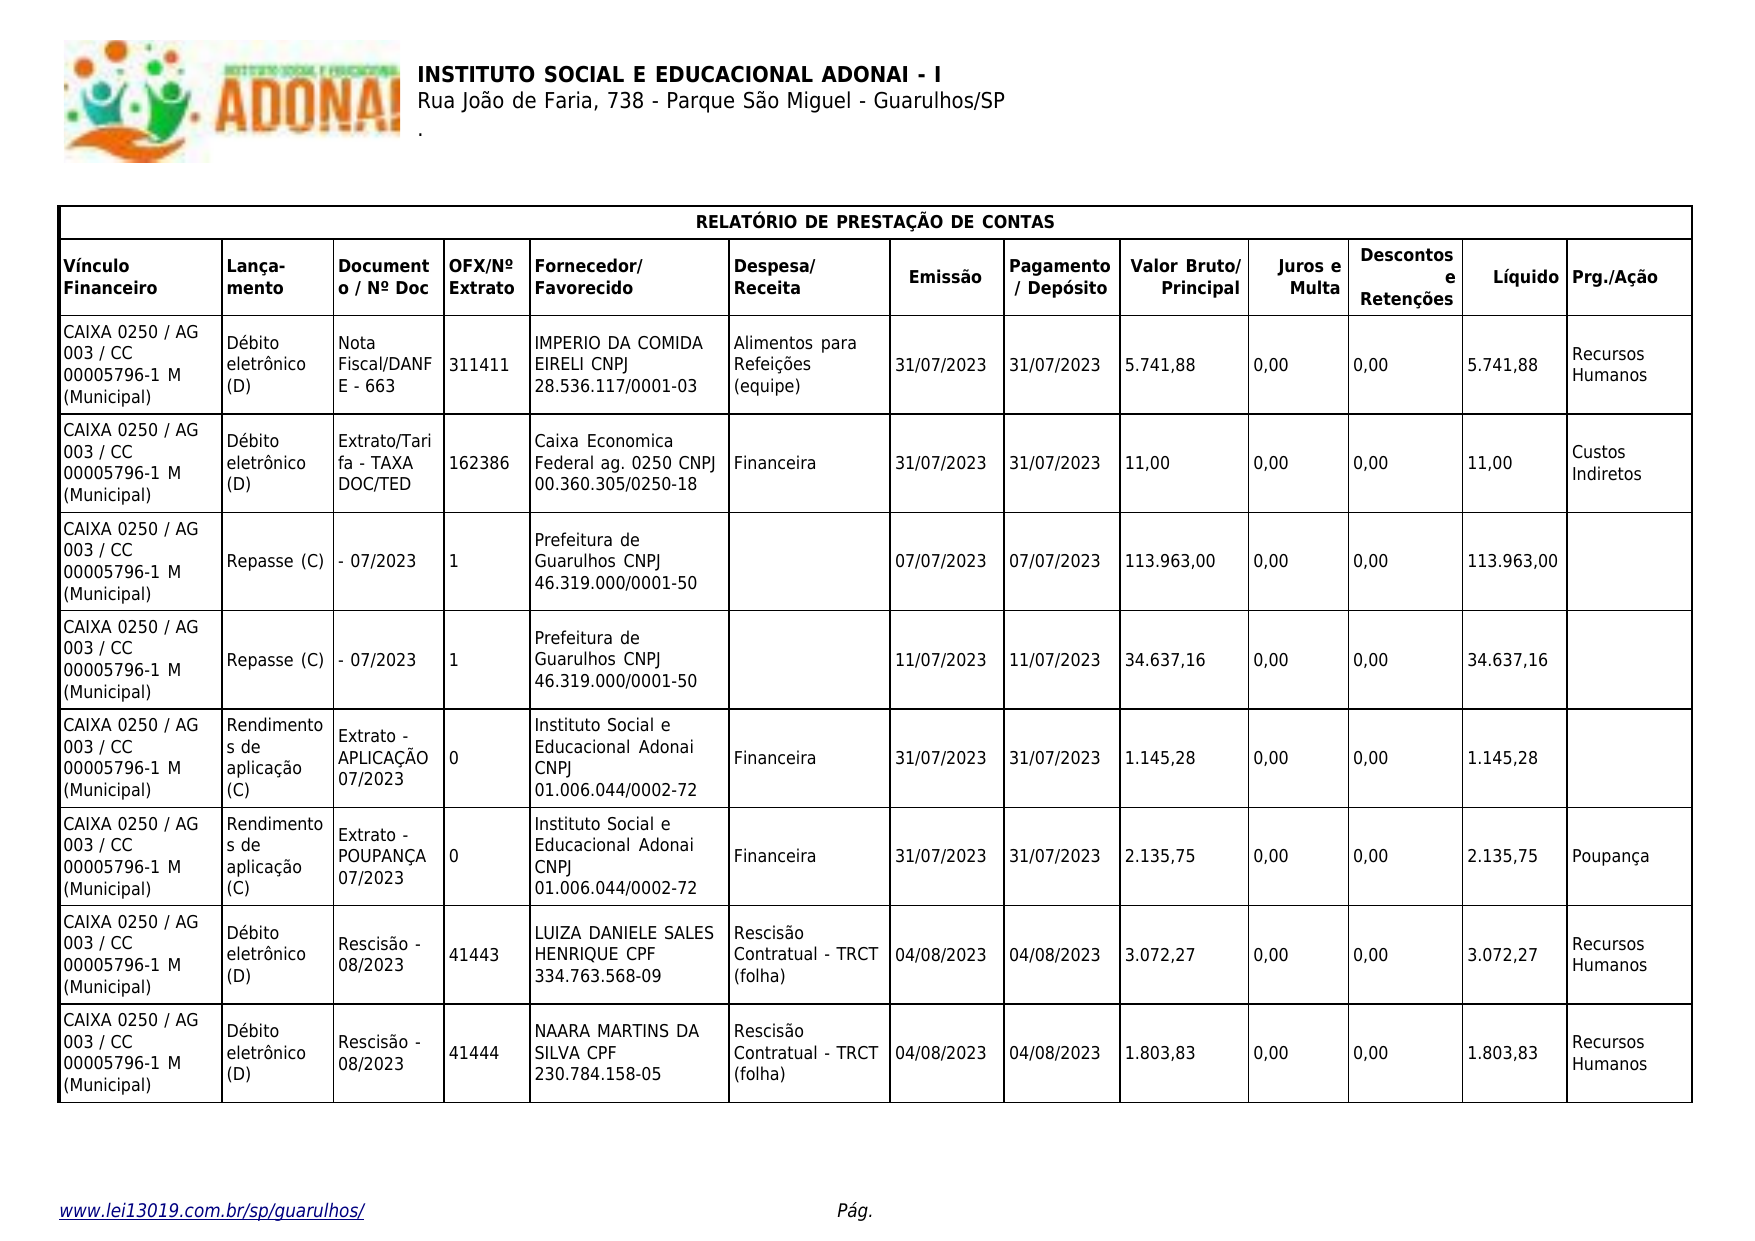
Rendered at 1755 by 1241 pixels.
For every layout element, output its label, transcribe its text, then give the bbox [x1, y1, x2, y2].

table_cell 07/07/2023 [891, 513, 1003, 610]
table_cell Vínculo Financeiro [61, 240, 221, 315]
table_cell 162386 [445, 415, 529, 511]
table_cell 0,00 [1349, 808, 1462, 905]
table_cell 5.741,88 [1121, 316, 1248, 413]
table_cell 34.637,16 [1463, 611, 1566, 708]
table_cell 0,00 [1349, 1005, 1462, 1101]
table_cell 0 [445, 710, 529, 806]
table_cell 31/07/2023 [1005, 710, 1119, 806]
table_cell CAIXA 0250 / AG 003 / CC 00005796-1 M (Municipal) [61, 316, 221, 413]
table_cell 11/07/2023 [1005, 611, 1119, 708]
table_cell 04/08/2023 [1005, 906, 1119, 1003]
table_cell NAARA MARTINS DA SILVA CPF 230.784.158-05 [531, 1005, 728, 1101]
table_cell Nota Fiscal/DANF E - 663 [334, 316, 443, 413]
table_cell Líquido [1463, 240, 1566, 315]
table_cell 31/07/2023 [891, 710, 1003, 806]
table_cell Débito eletrônico (D) [223, 415, 333, 511]
table_cell 0,00 [1249, 415, 1348, 511]
table_cell Lança- mento [223, 240, 333, 315]
table_cell 0,00 [1349, 316, 1462, 413]
table_cell 07/07/2023 [1005, 513, 1119, 610]
table_cell Rescisão Contratual - TRCT (folha) [730, 1005, 889, 1101]
table_cell Document o / Nº Doc [334, 240, 443, 315]
table_cell 1.803,83 [1121, 1005, 1248, 1101]
table_cell Prefeitura de Guarulhos CNPJ 46.319.000/0001-50 [531, 611, 728, 708]
table_cell Rescisão - 08/2023 [334, 1005, 443, 1101]
table_cell Extrato - APLICAÇÃO 07/2023 [334, 710, 443, 806]
table_cell 41444 [445, 1005, 529, 1101]
table_cell Repasse (C) [223, 513, 333, 610]
table_cell Débito eletrônico (D) [223, 316, 333, 413]
table_cell Recursos Humanos [1568, 906, 1691, 1003]
table_cell 3.072,27 [1463, 906, 1566, 1003]
table_cell Rendimento s de aplicação (C) [223, 808, 333, 905]
table_cell 04/08/2023 [891, 906, 1003, 1003]
table_cell Débito eletrônico (D) [223, 906, 333, 1003]
table_cell Alimentos para Refeições (equipe) [730, 316, 889, 413]
table_cell Instituto Social e Educacional Adonai CNPJ 01.006.044/0002-72 [531, 808, 728, 905]
table_cell Extrato - POUPANÇA 07/2023 [334, 808, 443, 905]
table_cell - 07/2023 [334, 513, 443, 610]
table_cell Repasse (C) [223, 611, 333, 708]
table_cell CAIXA 0250 / AG 003 / CC 00005796-1 M (Municipal) [61, 710, 221, 806]
table_cell 1.145,28 [1463, 710, 1566, 806]
table_cell 04/08/2023 [1005, 1005, 1119, 1101]
table_cell 2.135,75 [1121, 808, 1248, 905]
table_cell 41443 [445, 906, 529, 1003]
table_cell 0,00 [1349, 906, 1462, 1003]
table_cell 5.741,88 [1463, 316, 1566, 413]
table_cell CAIXA 0250 / AG 003 / CC 00005796-1 M (Municipal) [61, 1005, 221, 1101]
table_cell 0,00 [1249, 611, 1348, 708]
table_cell Extrato/Tari fa - TAXA DOC/TED [334, 415, 443, 511]
table_cell 0,00 [1349, 710, 1462, 806]
table_cell 04/08/2023 [891, 1005, 1003, 1101]
table_header RELATÓRIO DE PRESTAÇÃO DE CONTAS [61, 207, 1691, 238]
table_cell 0,00 [1249, 316, 1348, 413]
table_cell [1568, 710, 1691, 806]
table_cell Valor Bruto/ Principal [1121, 240, 1248, 315]
table_cell [730, 611, 889, 708]
table_cell Pagamento / Depósito [1005, 240, 1119, 315]
table_cell 31/07/2023 [891, 808, 1003, 905]
table_cell Rescisão - 08/2023 [334, 906, 443, 1003]
table_cell 31/07/2023 [1005, 808, 1119, 905]
table_cell 34.637,16 [1121, 611, 1248, 708]
table_cell 0,00 [1349, 415, 1462, 511]
table_cell LUIZA DANIELE SALES HENRIQUE CPF 334.763.568-09 [531, 906, 728, 1003]
table_cell Descontos e Retenções [1349, 240, 1462, 315]
table_cell 311411 [445, 316, 529, 413]
table_cell 0,00 [1249, 513, 1348, 610]
table_cell Rescisão Contratual - TRCT (folha) [730, 906, 889, 1003]
table_cell Recursos Humanos [1568, 316, 1691, 413]
table_cell 31/07/2023 [891, 415, 1003, 511]
table_cell 2.135,75 [1463, 808, 1566, 905]
table_cell 3.072,27 [1121, 906, 1248, 1003]
table_cell 31/07/2023 [891, 316, 1003, 413]
table_cell CAIXA 0250 / AG 003 / CC 00005796-1 M (Municipal) [61, 611, 221, 708]
table_cell Custos Indiretos [1568, 415, 1691, 511]
table_cell 1 [445, 611, 529, 708]
table_cell Instituto Social e Educacional Adonai CNPJ 01.006.044/0002-72 [531, 710, 728, 806]
table_cell 0,00 [1249, 808, 1348, 905]
table_cell Financeira [730, 808, 889, 905]
table_cell CAIXA 0250 / AG 003 / CC 00005796-1 M (Municipal) [61, 808, 221, 905]
table_cell CAIXA 0250 / AG 003 / CC 00005796-1 M (Municipal) [61, 415, 221, 511]
table_cell CAIXA 0250 / AG 003 / CC 00005796-1 M (Municipal) [61, 906, 221, 1003]
table_cell CAIXA 0250 / AG 003 / CC 00005796-1 M (Municipal) [61, 513, 221, 610]
table_cell Caixa Economica Federal ag. 0250 CNPJ 00.360.305/0250-18 [531, 415, 728, 511]
table_cell 11,00 [1463, 415, 1566, 511]
table_cell 0,00 [1349, 513, 1462, 610]
table_cell Prefeitura de Guarulhos CNPJ 46.319.000/0001-50 [531, 513, 728, 610]
table_cell 31/07/2023 [1005, 415, 1119, 511]
table_cell Prg./Ação [1568, 240, 1691, 315]
table_cell [1568, 513, 1691, 610]
table_cell 0,00 [1249, 906, 1348, 1003]
table_cell Financeira [730, 710, 889, 806]
table_cell 31/07/2023 [1005, 316, 1119, 413]
table_cell - 07/2023 [334, 611, 443, 708]
table_cell 1.803,83 [1463, 1005, 1566, 1101]
table_cell IMPERIO DA COMIDA EIRELI CNPJ 28.536.117/0001-03 [531, 316, 728, 413]
table_cell Rendimento s de aplicação (C) [223, 710, 333, 806]
table_cell Recursos Humanos [1568, 1005, 1691, 1101]
table_cell 11,00 [1121, 415, 1248, 511]
table_cell Financeira [730, 415, 889, 511]
table_cell Débito eletrônico (D) [223, 1005, 333, 1101]
table_cell 1 [445, 513, 529, 610]
table_cell Poupança [1568, 808, 1691, 905]
table_cell Juros e Multa [1249, 240, 1348, 315]
table_cell 113.963,00 [1463, 513, 1566, 610]
table_cell 1.145,28 [1121, 710, 1248, 806]
table_cell 0,00 [1349, 611, 1462, 708]
table_cell Emissão [891, 240, 1003, 315]
table_cell Fornecedor/ Favorecido [531, 240, 728, 315]
table_cell [1568, 611, 1691, 708]
table_cell [730, 513, 889, 610]
table_cell 0,00 [1249, 710, 1348, 806]
table_cell Despesa/ Receita [730, 240, 889, 315]
table_cell 0 [445, 808, 529, 905]
table_cell OFX/Nº Extrato [445, 240, 529, 315]
table_cell 113.963,00 [1121, 513, 1248, 610]
table_cell 0,00 [1249, 1005, 1348, 1101]
table_cell 11/07/2023 [891, 611, 1003, 708]
